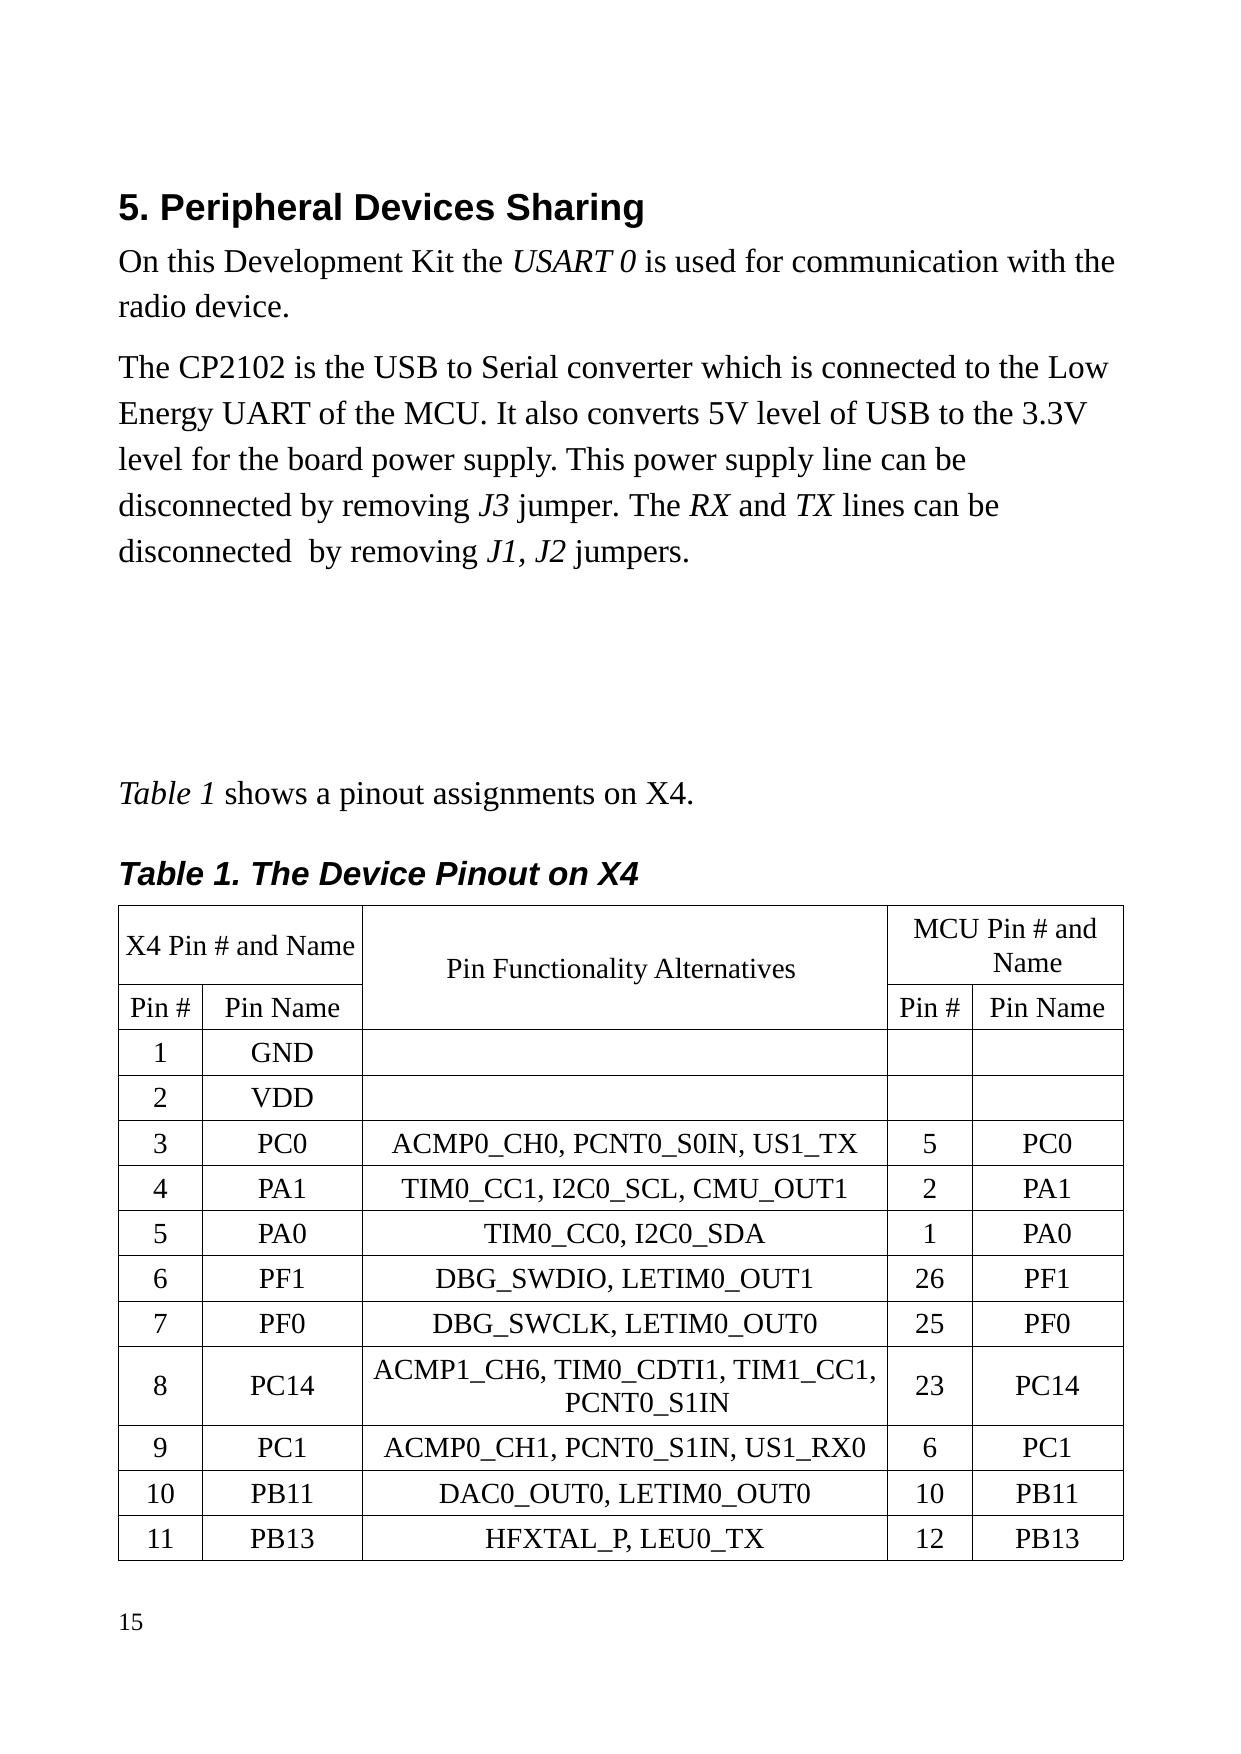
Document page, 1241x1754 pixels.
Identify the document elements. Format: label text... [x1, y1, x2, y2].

list The CP2102 is the USB to Serial converter which is connected to the Low Energy UART of the MCU. It also converts 5V level of USB to the 3.3V level for the board power supply. This power supply line can be disconnected by removing J3 jumper. The RX and TX lines can be disconnected by removing J1, J2 jumpers. [118, 347, 1122, 569]
table_cell PB13 [973, 1516, 1123, 1560]
table_cell Pin # [119, 985, 202, 1029]
table_cell PA0 [973, 1211, 1123, 1255]
table_cell VDD [203, 1076, 362, 1120]
table_cell DBG_SWDIO, LETIM0_OUT1 [363, 1256, 887, 1301]
table_cell PC1 [973, 1426, 1123, 1470]
table_header X4 Pin # and Name [119, 906, 362, 984]
table_cell PA1 [203, 1166, 362, 1210]
table_cell PB11 [203, 1471, 362, 1515]
table_cell [973, 1030, 1123, 1074]
table_cell ACMP0_CH0, PCNT0_S0IN, US1_TX [363, 1121, 887, 1165]
table_cell 4 [119, 1166, 202, 1210]
table_cell PC14 [203, 1347, 362, 1424]
table_cell 10 [888, 1471, 972, 1515]
table_cell 26 [888, 1256, 972, 1301]
table_cell Pin Name [203, 985, 362, 1029]
table_header Pin Functionality Alternatives [363, 906, 887, 1029]
table_cell PC14 [973, 1347, 1123, 1424]
table_cell ACMP0_CH1, PCNT0_S1IN, US1_RX0 [363, 1426, 887, 1470]
table_cell [888, 1076, 972, 1120]
table_cell DBG_SWCLK, LETIM0_OUT0 [363, 1302, 887, 1346]
table_cell 6 [119, 1256, 202, 1301]
table_cell TIM0_CC0, I2C0_SDA [363, 1211, 887, 1255]
table_cell 7 [119, 1302, 202, 1346]
table_cell PF0 [203, 1302, 362, 1346]
table_header MCU Pin # and Name [888, 906, 1123, 984]
table_cell [363, 1030, 887, 1074]
table_cell TIM0_CC1, I2C0_SCL, CMU_OUT1 [363, 1166, 887, 1210]
table_cell HFXTAL_P, LEU0_TX [363, 1516, 887, 1560]
table_cell PA1 [973, 1166, 1123, 1210]
table_cell 5 [119, 1211, 202, 1255]
table_cell PC0 [203, 1121, 362, 1165]
table_cell PB13 [203, 1516, 362, 1560]
subtitle 5. Peripheral Devices Sharing [118, 185, 1122, 228]
table_cell [888, 1030, 972, 1074]
table_cell 8 [119, 1347, 202, 1424]
table_cell 5 [888, 1121, 972, 1165]
table_cell PA0 [203, 1211, 362, 1255]
table_cell 11 [119, 1516, 202, 1560]
table_cell Pin Name [973, 985, 1123, 1029]
table_cell PF1 [973, 1256, 1123, 1301]
subtitle Table 1. The Device Pinout on X4 [118, 854, 1122, 893]
table_cell 2 [119, 1076, 202, 1120]
list Table 1 shows a pinout assignments on X4. [118, 773, 1122, 811]
table_cell 12 [888, 1516, 972, 1560]
table_cell 25 [888, 1302, 972, 1346]
table_cell ACMP1_CH6, TIM0_CDTI1, TIM1_CC1, PCNT0_S1IN [363, 1347, 887, 1424]
list On this Development Kit the USART 0 is used for communication with the radio device. [118, 241, 1122, 325]
table_cell GND [203, 1030, 362, 1074]
table_cell 9 [119, 1426, 202, 1470]
table_cell 1 [119, 1030, 202, 1074]
table_cell [973, 1076, 1123, 1120]
table_cell PC1 [203, 1426, 362, 1470]
table_cell PF1 [203, 1256, 362, 1301]
table_cell PF0 [973, 1302, 1123, 1346]
table_cell 6 [888, 1426, 972, 1470]
table_cell 3 [119, 1121, 202, 1165]
table_cell DAC0_OUT0, LETIM0_OUT0 [363, 1471, 887, 1515]
table_cell PB11 [973, 1471, 1123, 1515]
table_cell Pin # [888, 985, 972, 1029]
table_cell 10 [119, 1471, 202, 1515]
table_cell 2 [888, 1166, 972, 1210]
table_cell [363, 1076, 887, 1120]
table_cell 1 [888, 1211, 972, 1255]
table_cell 23 [888, 1347, 972, 1424]
table_cell PC0 [973, 1121, 1123, 1165]
